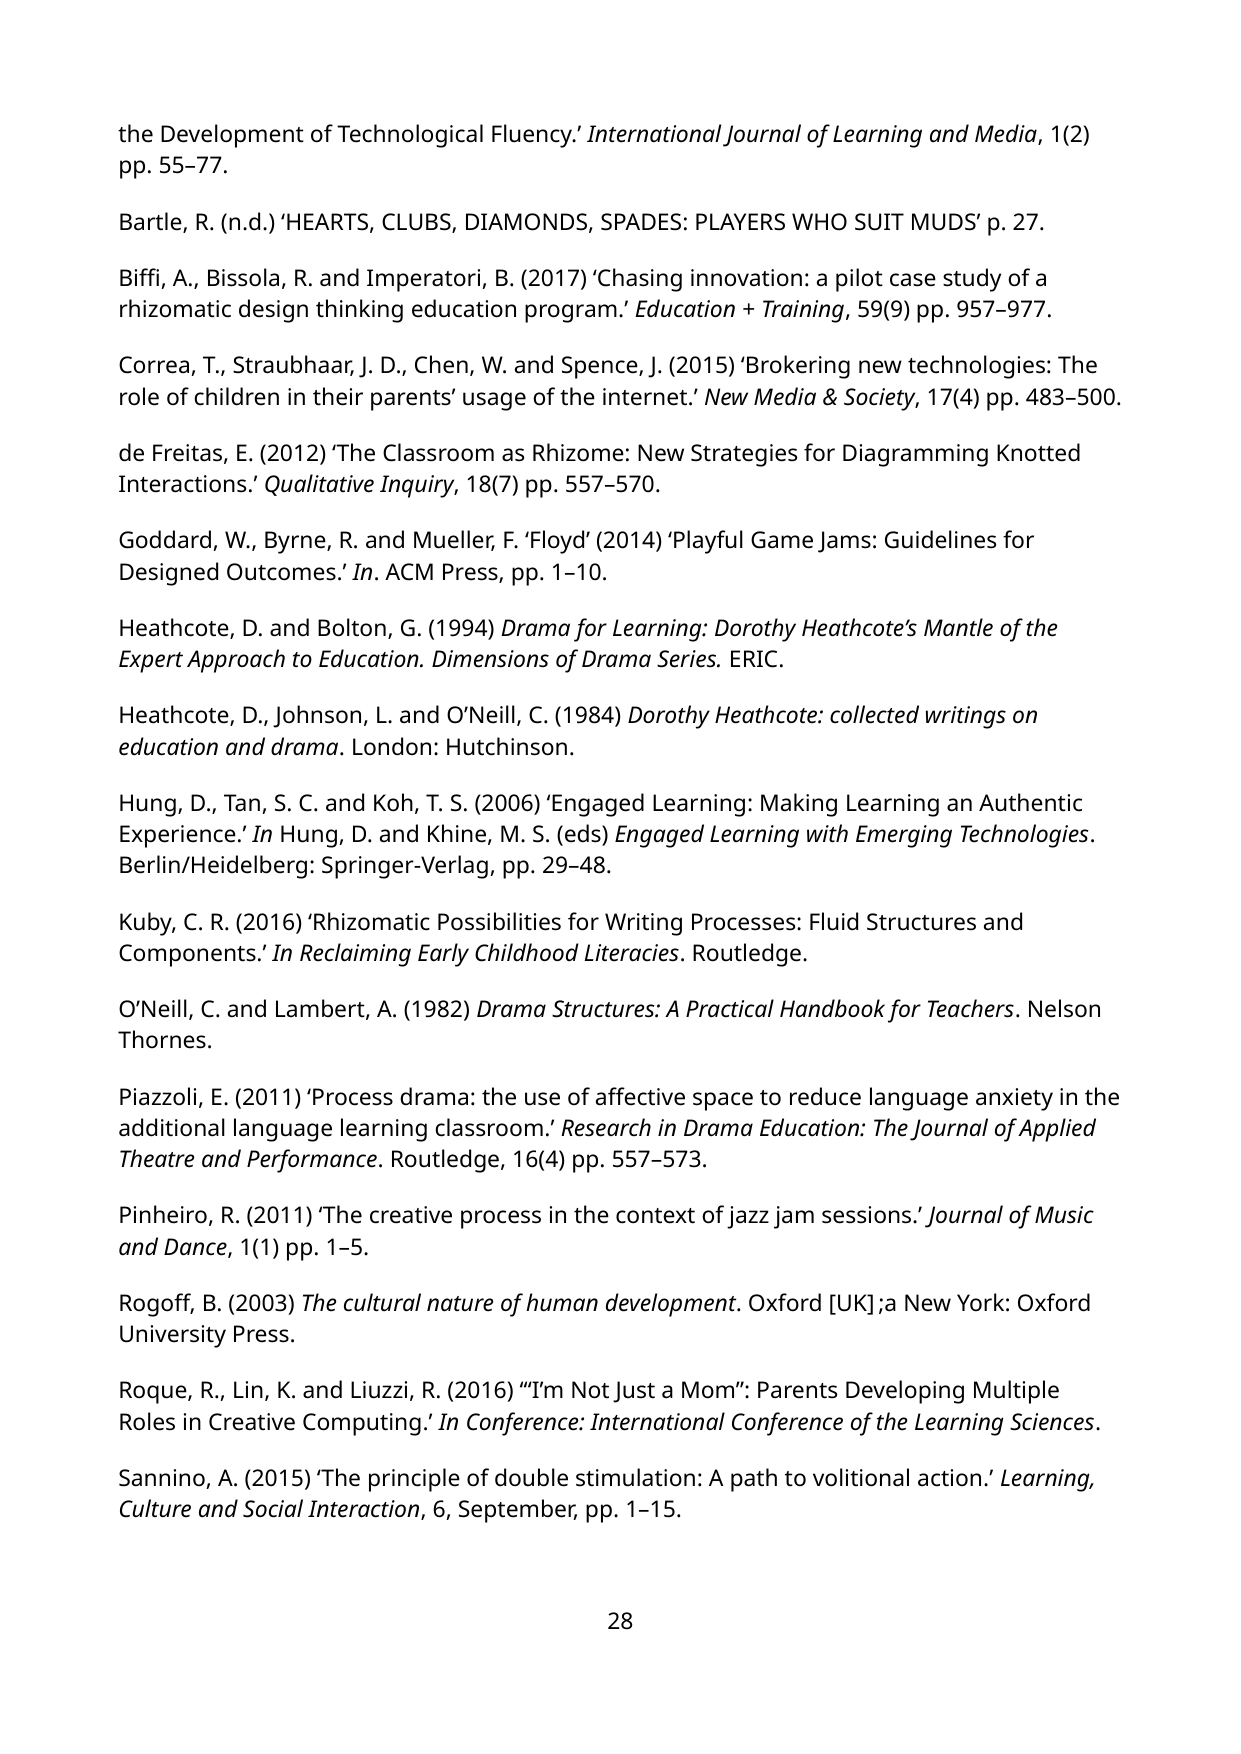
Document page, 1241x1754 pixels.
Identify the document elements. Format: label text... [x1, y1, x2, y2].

text de Freitas, E. (2012) ‘The Classroom as Rhizome: New Strategies for Diagramming Knotted Interactions.’ Qualitative Inquiry, 18(7) pp. 557–570. [118, 437, 1122, 499]
text Bartle, R. (n.d.) ‘HEARTS, CLUBS, DIAMONDS, SPADES: PLAYERS WHO SUIT MUDS’ p. 27. [118, 206, 1122, 237]
text O’Neill, C. and Lambert, A. (1982) Drama Structures: A Practical Handbook for Teachers. Nelson Thornes. [118, 993, 1122, 1056]
text Sannino, A. (2015) ‘The principle of double stimulation: A path to volitional action.’ Learning, Culture and Social Interaction, 6, September, pp. 1–15. [118, 1462, 1122, 1524]
text Kuby, C. R. (2016) ‘Rhizomatic Possibilities for Writing Processes: Fluid Structures and Components.’ In Reclaiming Early Childhood Literacies. Routledge. [118, 906, 1122, 968]
text Hung, D., Tan, S. C. and Koh, T. S. (2006) ‘Engaged Learning: Making Learning an Authentic Experience.’ In Hung, D. and Khine, M. S. (eds) Engaged Learning with Emerging Technologies. Berlin/Heidelberg: Springer-Verlag, pp. 29–48. [118, 787, 1122, 881]
text the Development of Technological Fluency.’ International Journal of Learning and Media, 1(2) pp. 55–77. [118, 118, 1122, 181]
text Heathcote, D. and Bolton, G. (1994) Drama for Learning: Dorothy Heathcote’s Mantle of the Expert Approach to Education. Dimensions of Drama Series. ERIC. [118, 612, 1122, 674]
text Goddard, W., Byrne, R. and Mueller, F. ‘Floyd’ (2014) ‘Playful Game Jams: Guidelines for Designed Outcomes.’ In. ACM Press, pp. 1–10. [118, 524, 1122, 587]
text Roque, R., Lin, K. and Liuzzi, R. (2016) ‘“I’m Not Just a Mom”: Parents Developing Multiple Roles in Creative Computing.’ In Conference: International Conference of the Learning Sciences. [118, 1374, 1122, 1437]
text Biffi, A., Bissola, R. and Imperatori, B. (2017) ‘Chasing innovation: a pilot case study of a rhizomatic design thinking education program.’ Education + Training, 59(9) pp. 957–977. [118, 262, 1122, 324]
text Rogoff, B. (2003) The cultural nature of human development. Oxford [UK] ;a New York: Oxford University Press. [118, 1287, 1122, 1349]
text Correa, T., Straubhaar, J. D., Chen, W. and Spence, J. (2015) ‘Brokering new technologies: The role of children in their parents’ usage of the internet.’ New Media & Society, 17(4) pp. 483–500. [118, 349, 1122, 412]
text Pinheiro, R. (2011) ‘The creative process in the context of jazz jam sessions.’ Journal of Music and Dance, 1(1) pp. 1–5. [118, 1199, 1122, 1262]
text Piazzoli, E. (2011) ‘Process drama: the use of affective space to reduce language anxiety in the additional language learning classroom.’ Research in Drama Education: The Journal of Applied Theatre and Performance. Routledge, 16(4) pp. 557–573. [118, 1081, 1122, 1174]
text Heathcote, D., Johnson, L. and O’Neill, C. (1984) Dorothy Heathcote: collected writings on education and drama. London: Hutchinson. [118, 699, 1122, 762]
